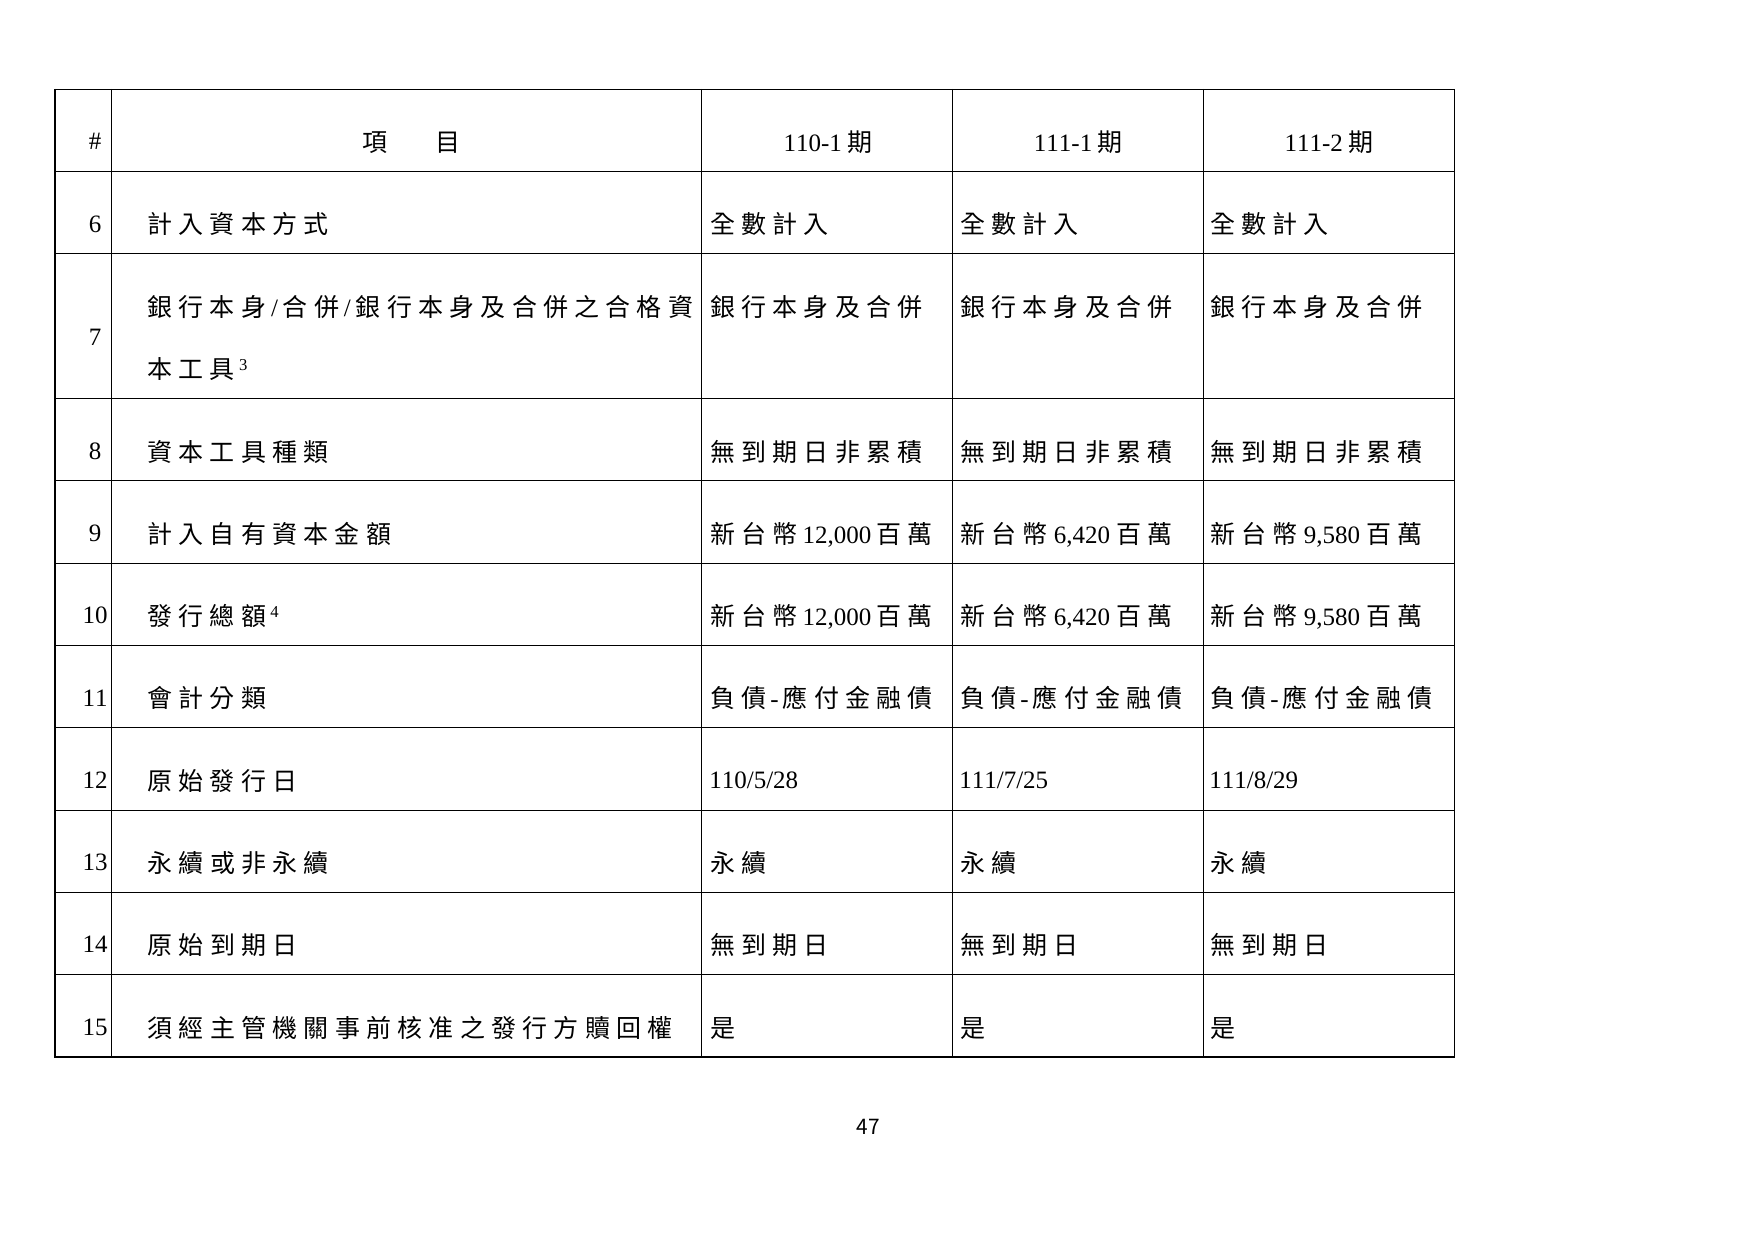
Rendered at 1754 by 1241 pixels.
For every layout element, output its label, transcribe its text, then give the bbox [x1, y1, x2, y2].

table_cell 新台幣6,420百萬 [953, 564, 1203, 645]
table_cell 負債-應付金融債 [953, 646, 1203, 727]
table_cell 新台幣12,000百萬 [702, 481, 952, 563]
table_cell 13 [56, 811, 111, 892]
table_cell 是 [1204, 975, 1454, 1056]
table_cell 9 [56, 481, 111, 563]
table_cell 永續 [1204, 811, 1454, 892]
table_cell 8 [56, 399, 111, 480]
table_cell 111/8/29 [1204, 728, 1454, 809]
table_cell 110/5/28 [702, 728, 952, 809]
table_cell 永續或非永續 [112, 811, 701, 892]
table_cell 銀行本身及合併 [953, 254, 1203, 398]
table_header 項 目 [112, 90, 701, 171]
table_cell 會計分類 [112, 646, 701, 727]
table_cell 7 [56, 254, 111, 398]
table_cell 新台幣12,000百萬 [702, 564, 952, 645]
table_cell 是 [702, 975, 952, 1056]
table_cell 新台幣9,580百萬 [1204, 564, 1454, 645]
table_cell 無到期日非累積 [702, 399, 952, 480]
table_cell 全數計入 [953, 172, 1203, 253]
table_header 110-1期 [702, 90, 952, 171]
table_cell 銀行本身及合併 [1204, 254, 1454, 398]
table_cell 須經主管機關事前核准之發行方贖回權 [112, 975, 701, 1056]
table_cell 全數計入 [702, 172, 952, 253]
table_cell 15 [56, 975, 111, 1056]
table_cell 原始到期日 [112, 893, 701, 974]
table_cell 11 [56, 646, 111, 727]
table_cell 銀行本身及合併 [702, 254, 952, 398]
table_cell 永續 [953, 811, 1203, 892]
table_cell 發行總額4 [112, 564, 701, 645]
table_cell 原始發行日 [112, 728, 701, 809]
table_header 111-1期 [953, 90, 1203, 171]
table_cell 銀行本身/合併/銀行本身及合併之合格資本工具3 [112, 254, 701, 398]
table_cell 111/7/25 [953, 728, 1203, 809]
table_cell 無到期日非累積 [1204, 399, 1454, 480]
table_cell 無到期日 [1204, 893, 1454, 974]
table_header # [56, 90, 111, 171]
table_cell 負債-應付金融債 [1204, 646, 1454, 727]
table_cell 全數計入 [1204, 172, 1454, 253]
table_cell 計入自有資本金額 [112, 481, 701, 563]
table_cell 計入資本方式 [112, 172, 701, 253]
table_cell 無到期日 [953, 893, 1203, 974]
table_cell 資本工具種類 [112, 399, 701, 480]
table_cell 10 [56, 564, 111, 645]
table_cell 新台幣9,580百萬 [1204, 481, 1454, 563]
table_cell 無到期日 [702, 893, 952, 974]
table_cell 永續 [702, 811, 952, 892]
table_cell 負債-應付金融債 [702, 646, 952, 727]
table_cell 無到期日非累積 [953, 399, 1203, 480]
table_cell 新台幣6,420百萬 [953, 481, 1203, 563]
table_header 111-2期 [1204, 90, 1454, 171]
table_cell 12 [56, 728, 111, 809]
table_cell 6 [56, 172, 111, 253]
table_cell 是 [953, 975, 1203, 1056]
table_cell 14 [56, 893, 111, 974]
